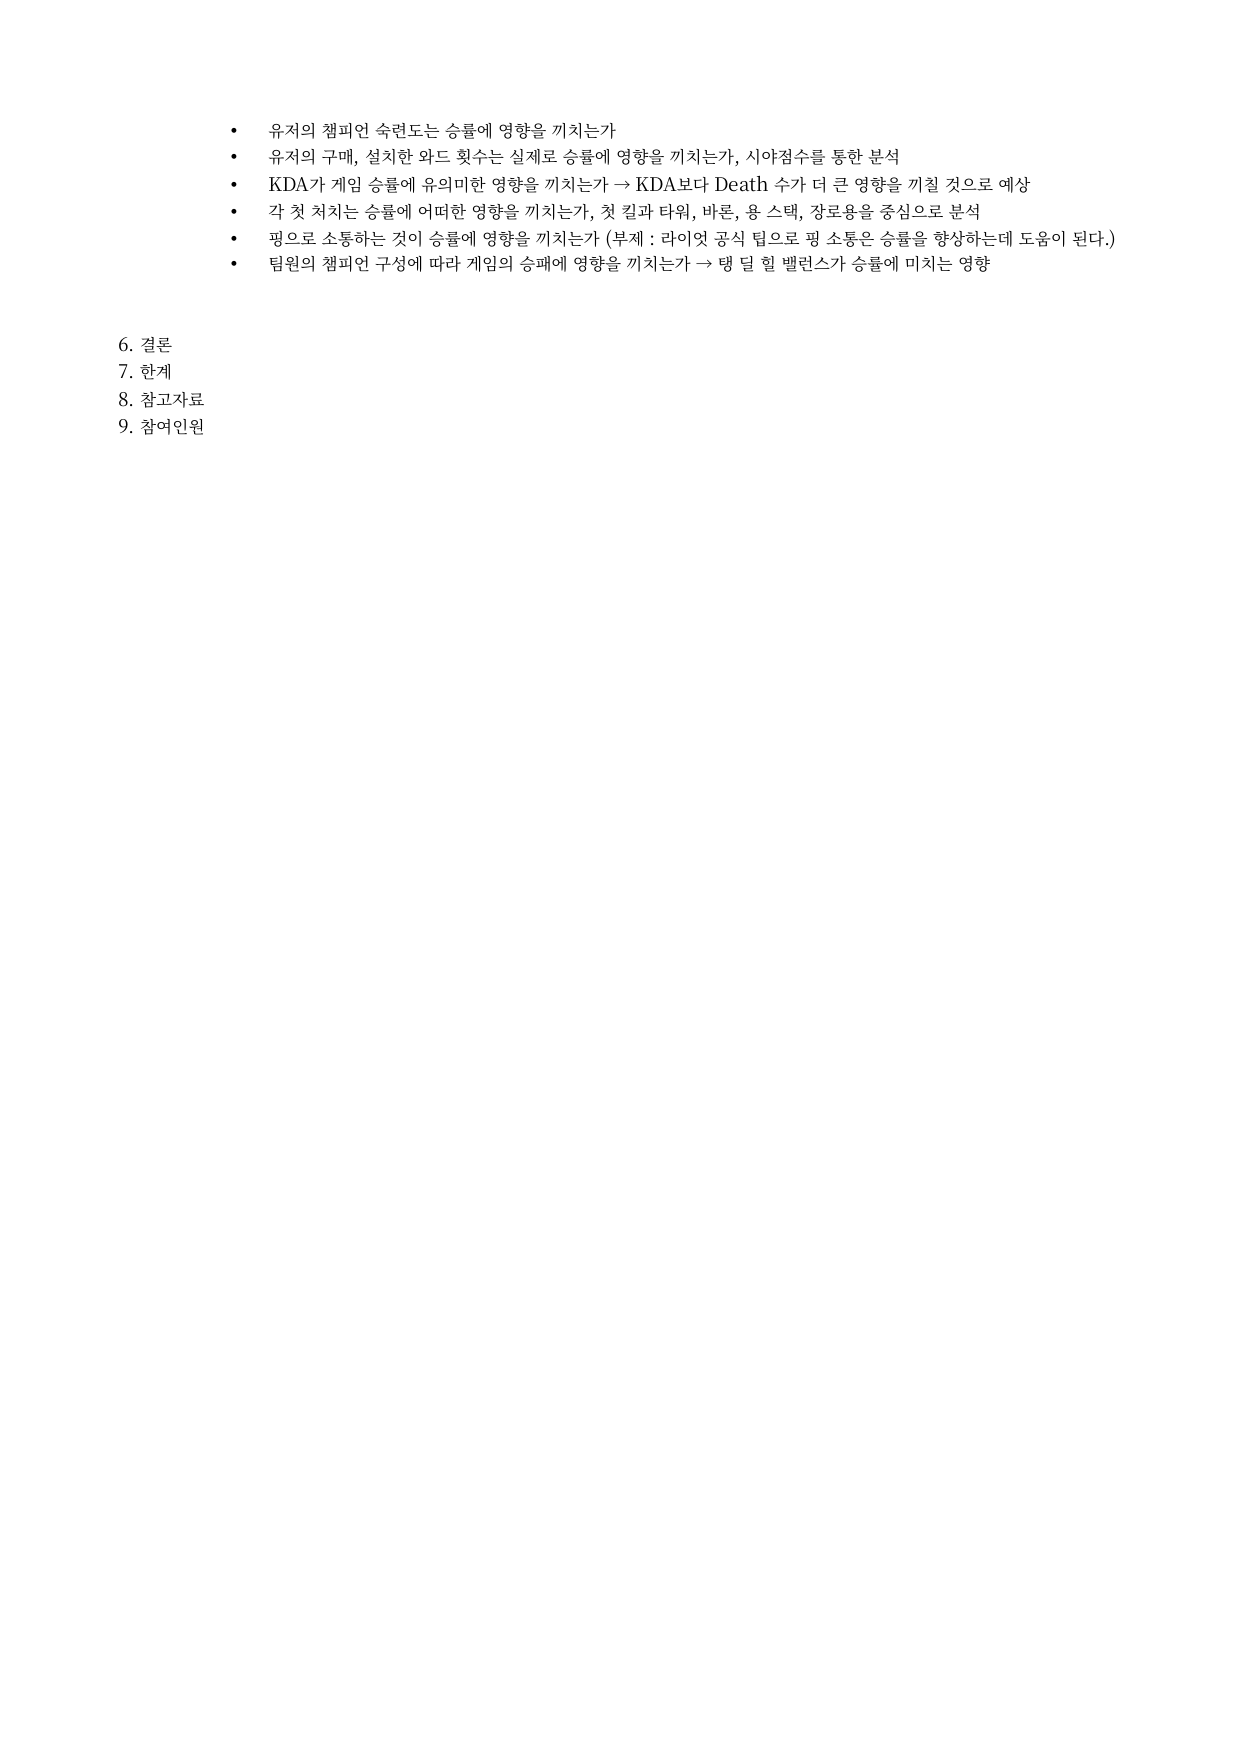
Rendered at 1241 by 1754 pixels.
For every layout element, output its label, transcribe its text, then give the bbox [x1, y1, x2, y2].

list 유저의 챔피언 숙련도는 승률에 영향을 끼치는가 [231, 118, 1122, 142]
list KDA가 게임 승률에 유의미한 영향을 끼치는가 → KDA보다 Death 수가 더 큰 영향을 끼칠 것으로 예상 [231, 169, 1122, 197]
list 각 첫 처치는 승률에 어떠한 영향을 끼치는가, 첫 킬과 타워, 바론, 용 스택, 장로용을 중심으로 분석 [231, 197, 1122, 224]
list 팀원의 챔피언 구성에 따라 게임의 승패에 영향을 끼치는가 → 탱 딜 힐 밸런스가 승률에 미치는 영향 [231, 251, 1122, 275]
text 7. 한계 [118, 357, 1122, 384]
list 핑으로 소통하는 것이 승률에 영향을 끼치는가 (부제 : 라이엇 공식 팁으로 핑 소통은 승률을 향상하는데 도움이 된다.) [231, 224, 1122, 251]
text 9. 참여인원 [118, 412, 1122, 439]
text 8. 참고자료 [118, 384, 1122, 412]
list 유저의 구매, 설치한 와드 횟수는 실제로 승률에 영향을 끼치는가, 시야점수를 통한 분석 [231, 142, 1122, 169]
text 6. 결론 [118, 330, 1122, 357]
